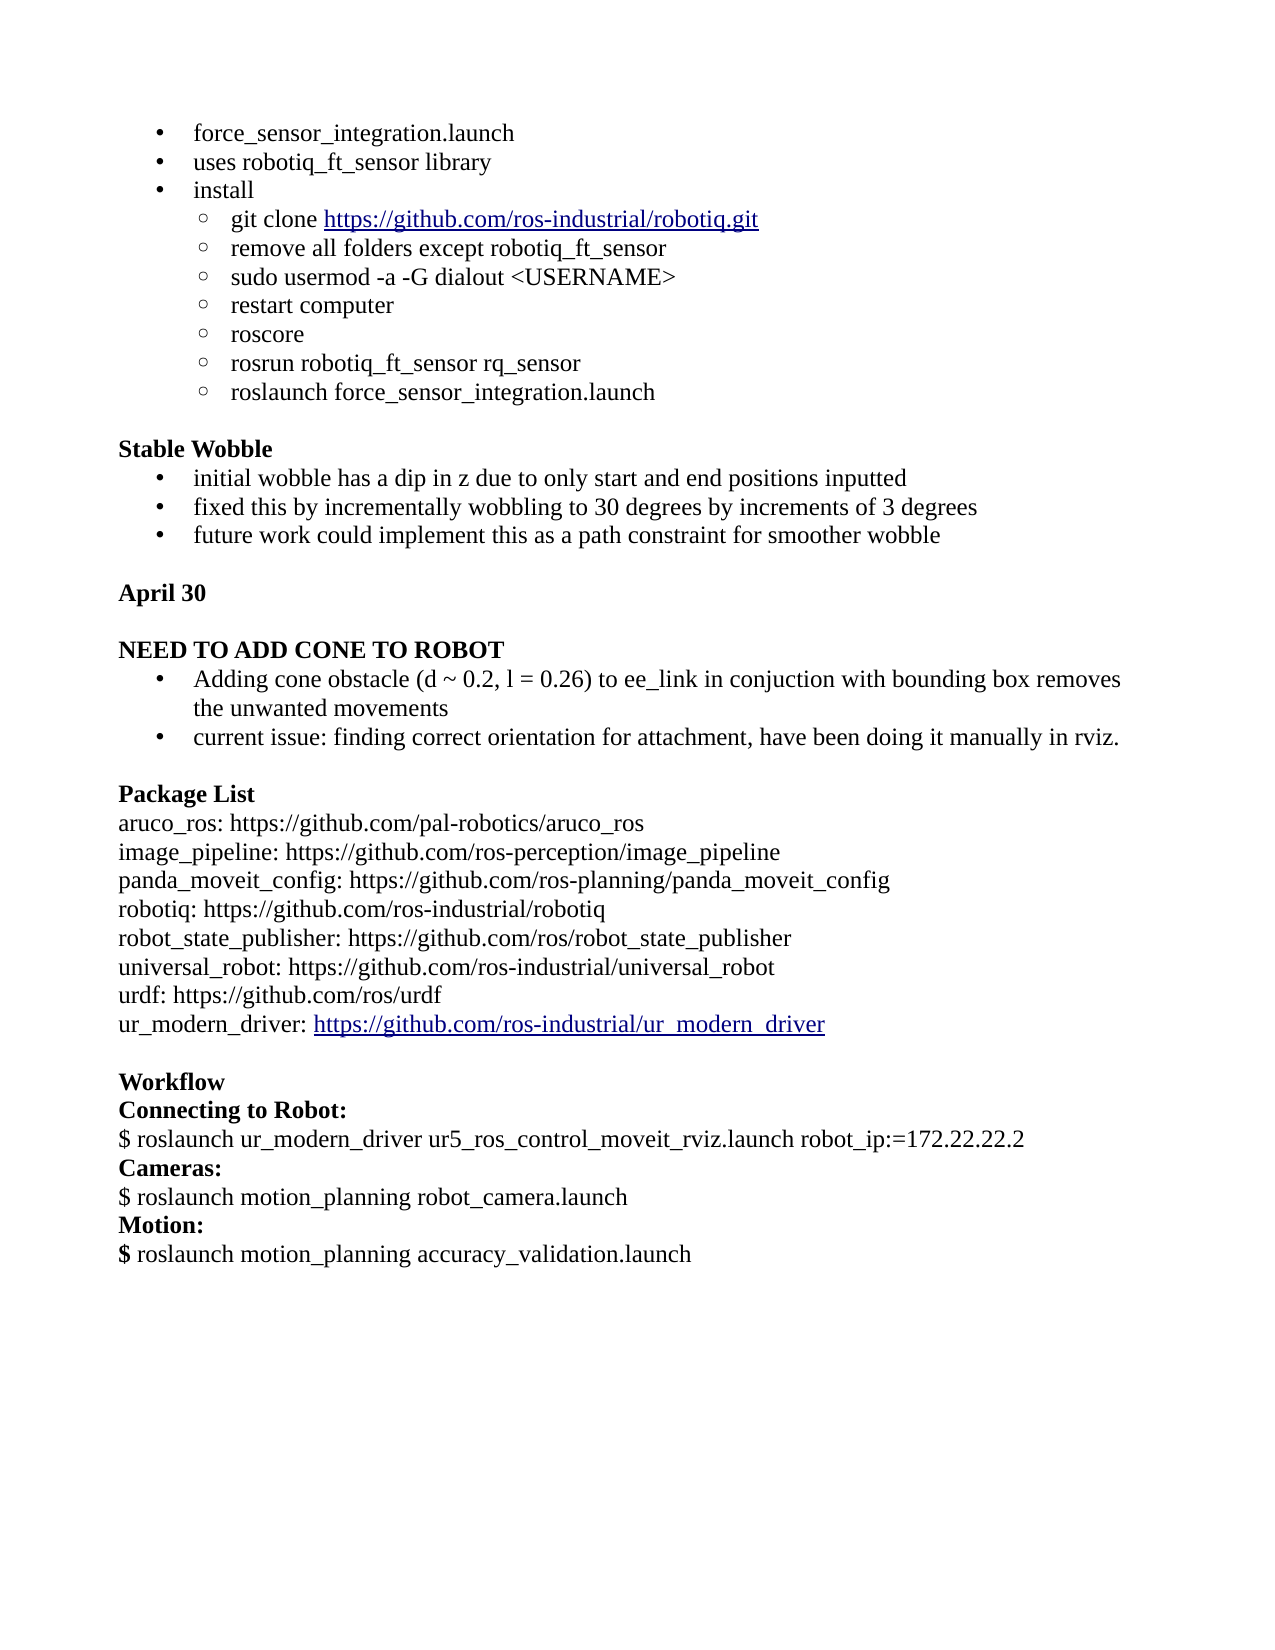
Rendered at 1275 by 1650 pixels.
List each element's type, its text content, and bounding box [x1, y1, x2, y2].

text Package List [118, 779, 1157, 808]
list sudo usermod -a -G dialout <USERNAME> [193, 262, 1157, 291]
text Cameras: [118, 1153, 1157, 1182]
text robot_state_publisher: https://github.com/ros/robot_state_publisher [118, 923, 1157, 952]
list uses robotiq_ft_sensor library [156, 147, 1157, 176]
text Workflow [118, 1067, 1157, 1096]
list git clone https://github.com/ros-industrial/robotiq.git [193, 204, 1157, 233]
list current issue: finding correct orientation for attachment, have been doing it manually in rviz. [156, 722, 1157, 751]
list fixed this by incrementally wobbling to 30 degrees by increments of 3 degrees [156, 492, 1157, 521]
list install [156, 176, 1157, 204]
text $ roslaunch motion_planning robot_camera.launch [118, 1182, 1157, 1211]
text robotiq: https://github.com/ros-industrial/robotiq [118, 894, 1157, 923]
list roscore [193, 319, 1157, 348]
list Adding cone obstacle (d ~ 0.2, l = 0.26) to ee_link in conjuction with bounding box removes the unwanted movements [156, 664, 1157, 722]
text aruco_ros: https://github.com/pal-robotics/aruco_ros [118, 808, 1157, 837]
text Stable Wobble [118, 434, 1157, 463]
text April 30 [118, 578, 1157, 607]
text urdf: https://github.com/ros/urdf [118, 981, 1157, 1009]
list force_sensor_integration.launch [156, 118, 1157, 147]
text Motion: $ roslaunch motion_planning accuracy_validation.launch [118, 1211, 1157, 1268]
list remove all folders except robotiq_ft_sensor [193, 233, 1157, 262]
text NEED TO ADD CONE TO ROBOT [118, 636, 1157, 664]
text image_pipeline: https://github.com/ros-perception/image_pipeline [118, 837, 1157, 866]
list initial wobble has a dip in z due to only start and end positions inputted [156, 463, 1157, 492]
list restart computer [193, 291, 1157, 319]
text universal_robot: https://github.com/ros-industrial/universal_robot [118, 952, 1157, 981]
list rosrun robotiq_ft_sensor rq_sensor [193, 348, 1157, 377]
text ur_modern_driver: https://github.com/ros-industrial/ur_modern_driver [118, 1009, 1157, 1038]
list roslaunch force_sensor_integration.launch [193, 377, 1157, 406]
list future work could implement this as a path constraint for smoother wobble [156, 521, 1157, 549]
text $ roslaunch ur_modern_driver ur5_ros_control_moveit_rviz.launch robot_ip:=172.22.22.2 [118, 1124, 1157, 1153]
text Connecting to Robot: [118, 1096, 1157, 1124]
text panda_moveit_config: https://github.com/ros-planning/panda_moveit_config [118, 866, 1157, 894]
